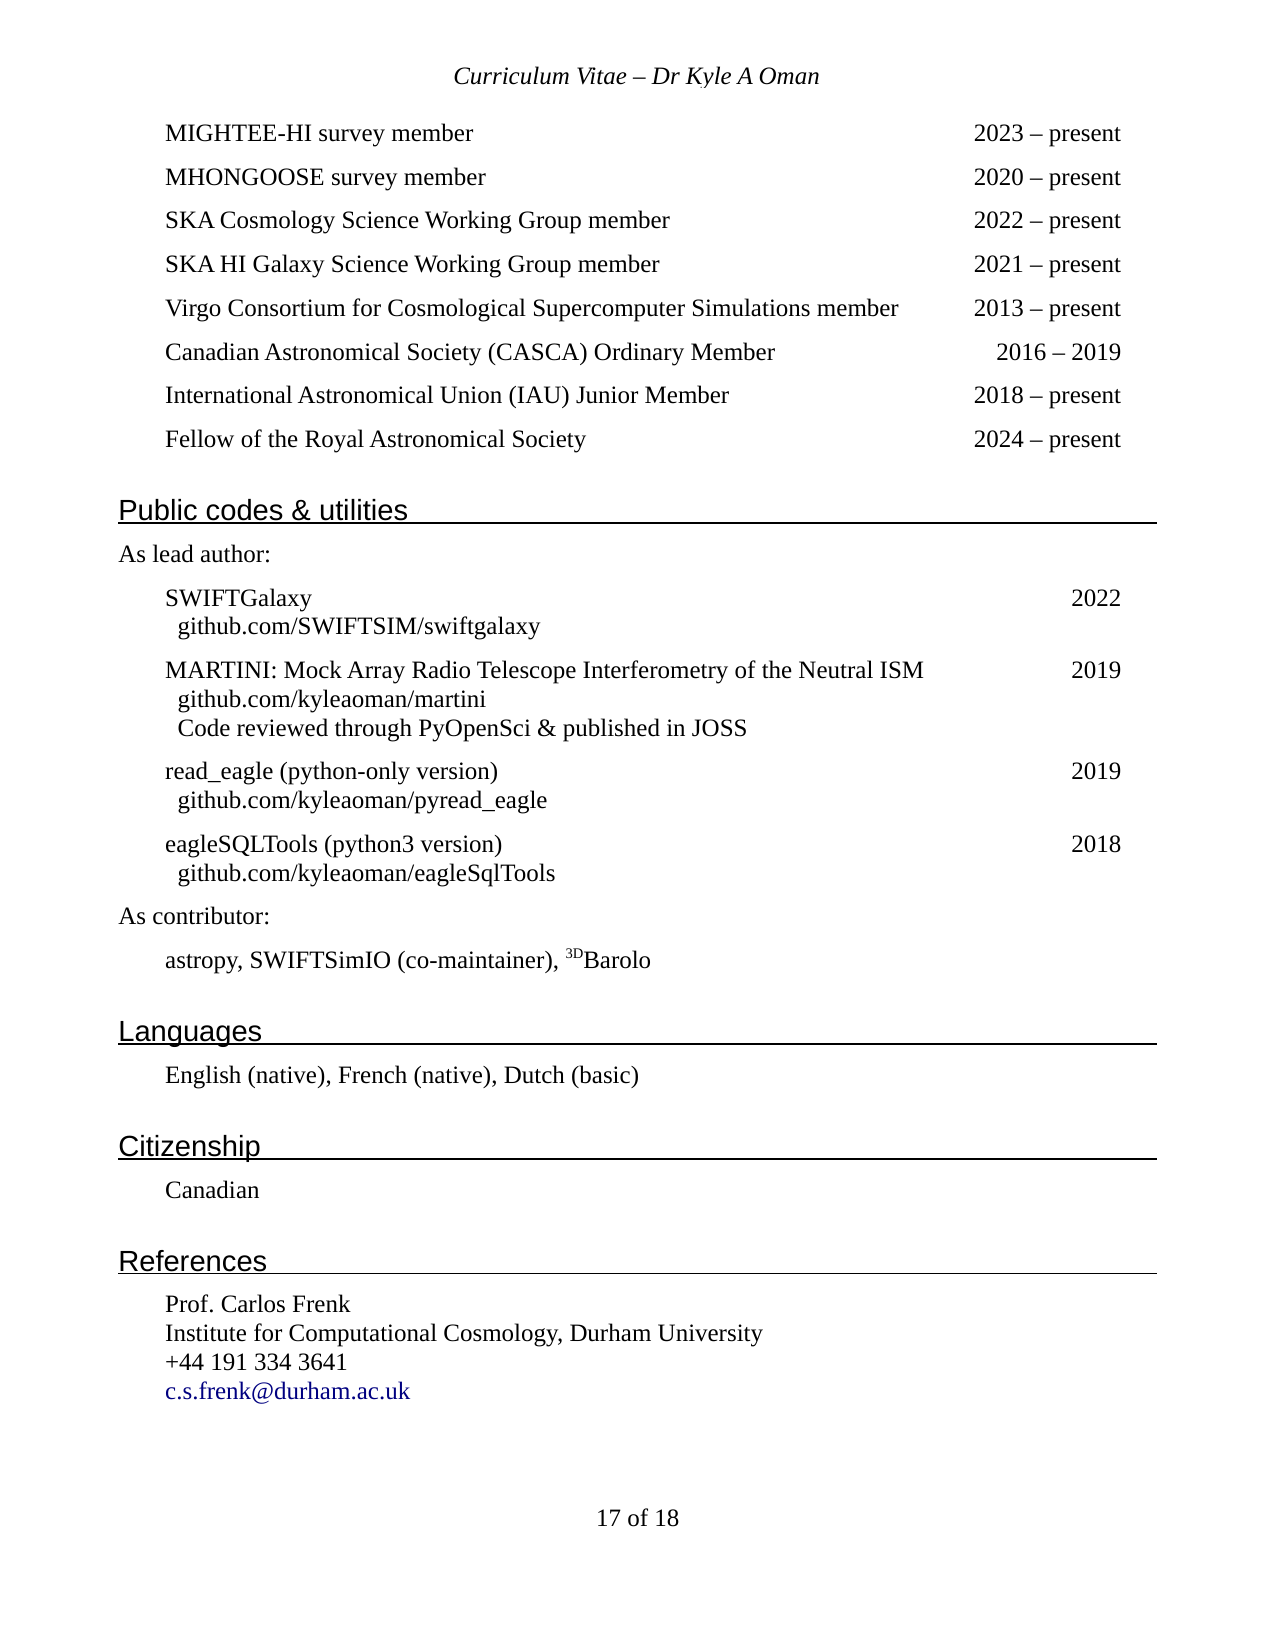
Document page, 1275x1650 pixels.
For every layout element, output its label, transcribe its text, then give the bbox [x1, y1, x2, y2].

text As lead author: [118, 539, 1157, 568]
text MARTINI: Mock Array Radio Telescope Interferometry of the Neutral ISM 2019 github.com/kyleaoman/martini Code reviewed through PyOpenSci & published in JOSS [118, 655, 1157, 741]
subtitle References [118, 1243, 1157, 1273]
text As contributor: [118, 901, 1157, 930]
text read_eagle (python-only version) 2019 github.com/kyleaoman/pyread_eagle [118, 756, 1157, 814]
text Virgo Consortium for Cosmological Supercomputer Simulations member 2013 – present [118, 293, 1157, 322]
text International Astronomical Union (IAU) Junior Member 2018 – present [118, 380, 1157, 409]
subtitle Languages [118, 1014, 1157, 1043]
text SWIFTGalaxy 2022 github.com/SWIFTSIM/swiftgalaxy [118, 583, 1157, 640]
subtitle Public codes & utilities [118, 493, 1157, 522]
text SKA HI Galaxy Science Working Group member 2021 – present [118, 249, 1157, 278]
text MHONGOOSE survey member 2020 – present [118, 162, 1157, 190]
text astropy, SWIFTSimIO (co-maintainer), 3DBarolo [118, 945, 1157, 974]
text MIGHTEE-HI survey member 2023 – present [118, 118, 1157, 147]
subtitle Citizenship [118, 1129, 1157, 1158]
text English (native), French (native), Dutch (basic) [118, 1060, 1157, 1089]
text eagleSQLTools (python3 version) 2018 github.com/kyleaoman/eagleSqlTools [118, 829, 1157, 886]
text SKA Cosmology Science Working Group member 2022 – present [118, 205, 1157, 234]
text Fellow of the Royal Astronomical Society 2024 – present [118, 424, 1157, 453]
text Canadian Astronomical Society (CASCA) Ordinary Member 2016 – 2019 [118, 337, 1157, 365]
text Canadian [118, 1175, 1157, 1203]
text Prof. Carlos Frenk Institute for Computational Cosmology, Durham University +44 191 334 3641 c.s.frenk@durham.ac.uk [118, 1289, 1157, 1404]
